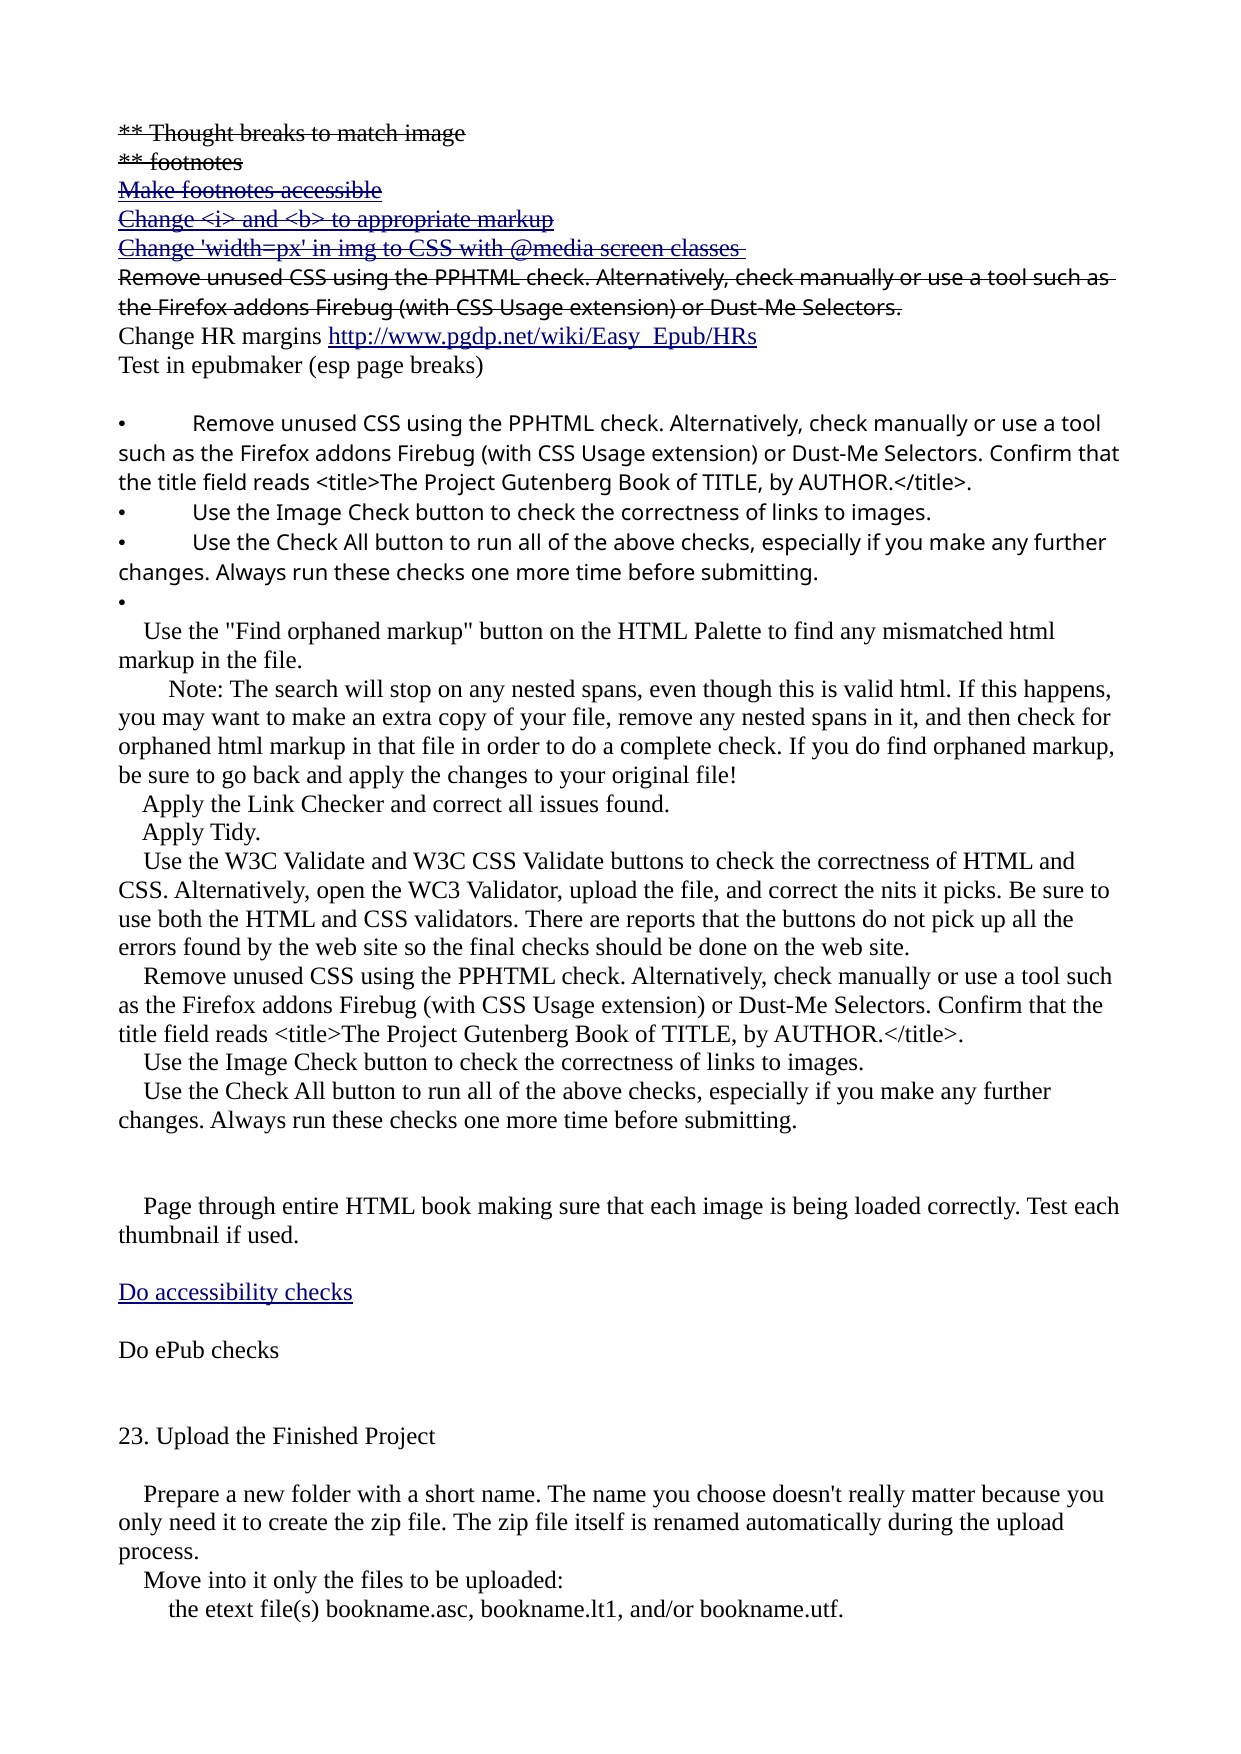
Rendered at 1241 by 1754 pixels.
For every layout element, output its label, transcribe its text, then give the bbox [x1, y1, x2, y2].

text Prepare a new folder with a short name. The name you choose doesn't really matter because you only need it to create the zip file. The zip file itself is renamed automatically during the upload process. [118, 1479, 1122, 1565]
text ** footnotes [118, 147, 1122, 176]
text Note: The search will stop on any nested spans, even though this is valid html. If this happens, you may want to make an extra copy of your file, remove any nested spans in it, and then check for orphaned html markup in that file in order to do a complete check. If you do find orphaned markup, be sure to go back and apply the changes to your original file! [118, 674, 1122, 789]
text ** Thought breaks to match image [118, 118, 1122, 147]
list Use the Check All button to run all of the above checks, especially if you make any further changes. Always run these checks one more time before submitting. [118, 527, 1122, 586]
text Use the "Find orphaned markup" button on the HTML Palette to find any mismatched html markup in the file. [118, 616, 1122, 674]
text the etext file(s) bookname.asc, bookname.lt1, and/or bookname.utf. [118, 1594, 1122, 1622]
list Use the Image Check button to check the correctness of links to images. [118, 497, 1122, 527]
text Remove unused CSS using the PPHTML check. Alternatively, check manually or use a tool such as the Firefox addons Firebug (with CSS Usage extension) or Dust-Me Selectors. [118, 262, 1122, 321]
text Apply the Link Checker and correct all issues found. [118, 789, 1122, 817]
list Remove unused CSS using the PPHTML check. Alternatively, check manually or use a tool such as the Firefox addons Firebug (with CSS Usage extension) or Dust-Me Selectors. Confirm that the title field reads <title>The Project Gutenberg Book of TITLE, by AUTHOR.</title>. [118, 408, 1122, 497]
text Use the Image Check button to check the correctness of links to images. [118, 1047, 1122, 1076]
text Change 'width=px' in img to CSS with @media screen classes [118, 233, 1122, 262]
text Do accessibility checks [118, 1277, 1122, 1306]
text Make footnotes accessible [118, 176, 1122, 204]
text Use the Check All button to run all of the above checks, especially if you make any further changes. Always run these checks one more time before submitting. [118, 1076, 1122, 1134]
text Apply Tidy. [118, 817, 1122, 846]
text Test in epubmaker (esp page breaks) [118, 350, 1122, 379]
text Change <i> and <b> to appropriate markup [118, 204, 1122, 233]
text Do ePub checks [118, 1335, 1122, 1364]
text Move into it only the files to be uploaded: [118, 1565, 1122, 1594]
text 23. Upload the Finished Project [118, 1421, 1122, 1450]
text Use the W3C Validate and W3C CSS Validate buttons to check the correctness of HTML and CSS. Alternatively, open the WC3 Validator, upload the file, and correct the nits it picks. Be sure to use both the HTML and CSS validators. There are reports that the buttons do not pick up all the errors found by the web site so the final checks should be done on the web site. [118, 846, 1122, 961]
text Remove unused CSS using the PPHTML check. Alternatively, check manually or use a tool such as the Firefox addons Firebug (with CSS Usage extension) or Dust-Me Selectors. Confirm that the title field reads <title>The Project Gutenberg Book of TITLE, by AUTHOR.</title>. [118, 961, 1122, 1047]
text Page through entire HTML book making sure that each image is being loaded correctly. Test each thumbnail if used. [118, 1191, 1122, 1249]
text Change HR margins http://www.pgdp.net/wiki/Easy_Epub/HRs [118, 321, 1122, 350]
